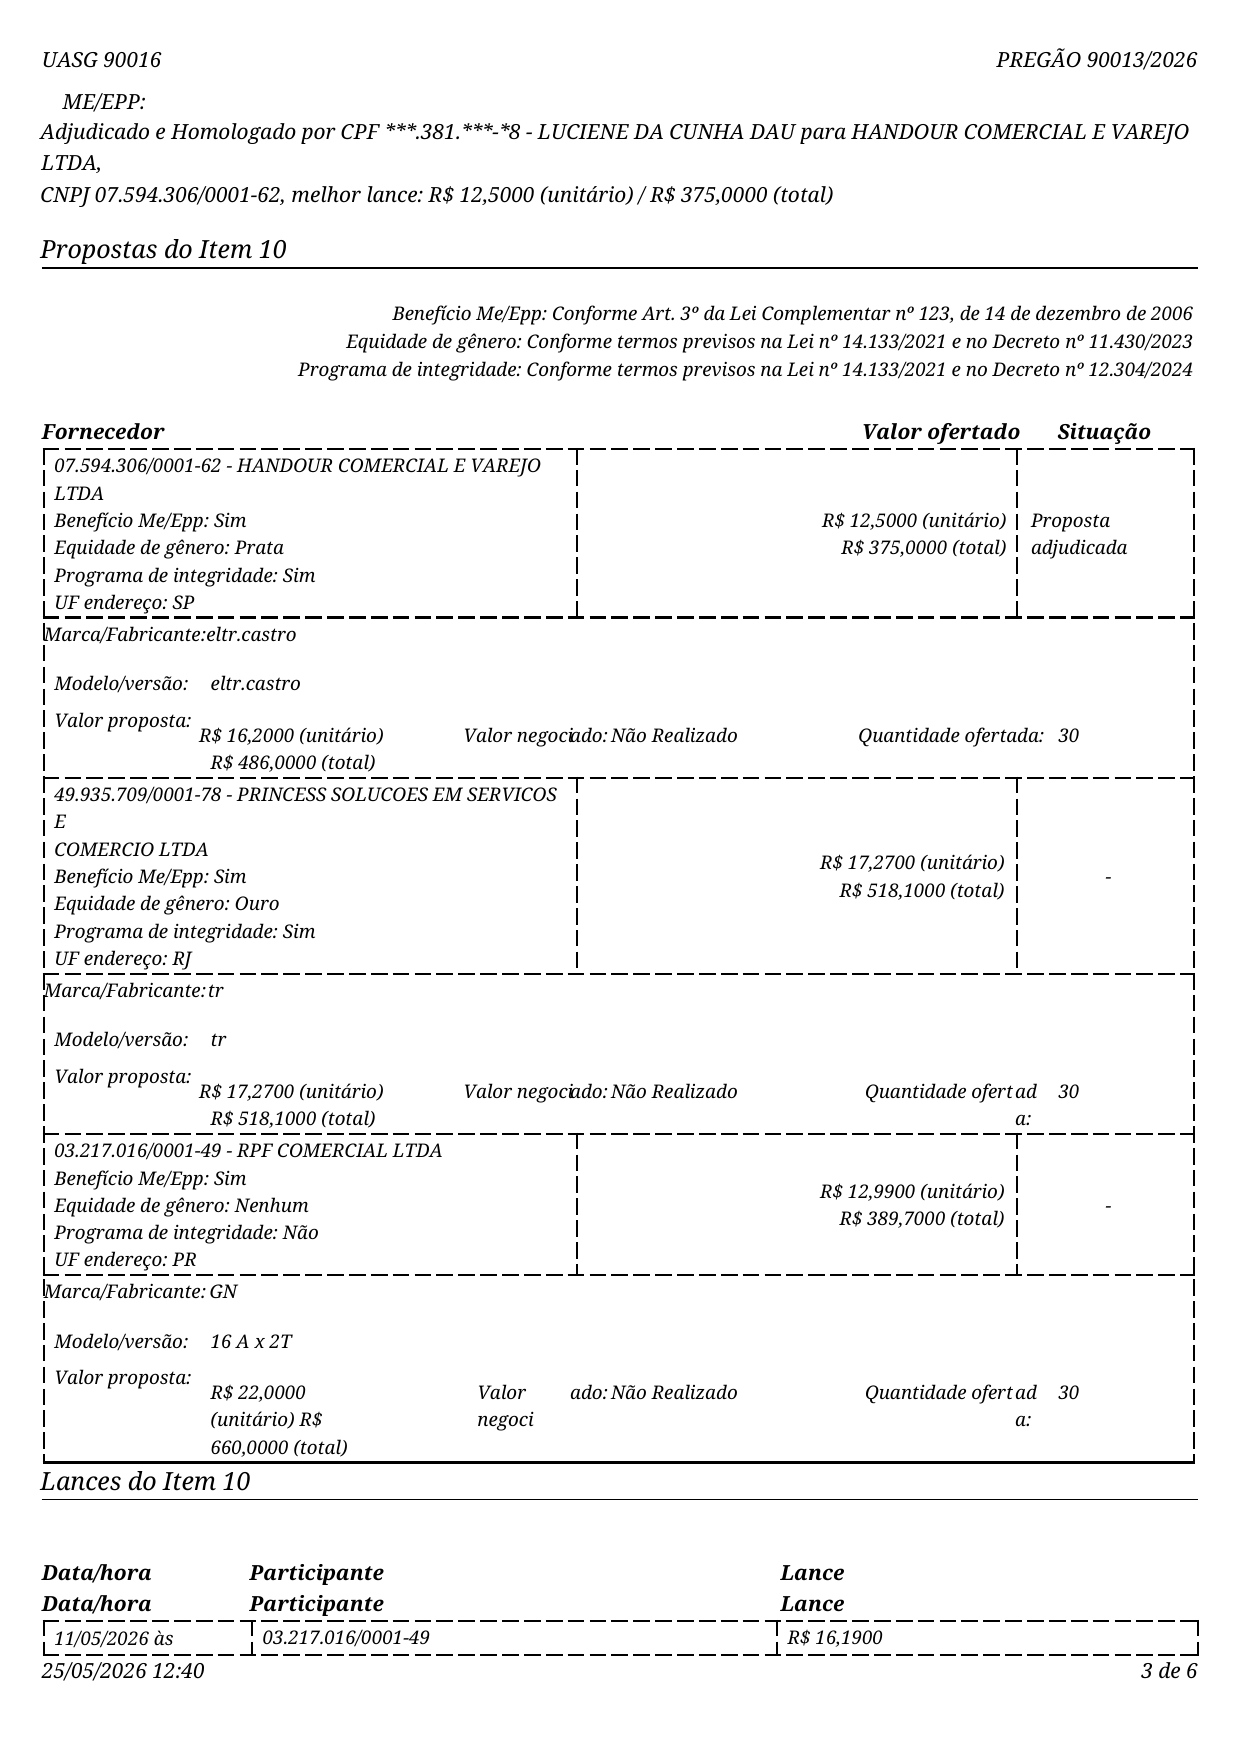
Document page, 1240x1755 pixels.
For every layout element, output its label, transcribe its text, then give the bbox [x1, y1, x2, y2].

table_cell [477, 1274, 577, 1325]
table_cell [788, 973, 1017, 1024]
table_cell Modelo/versão: Valor proposta: [44, 668, 199, 777]
table_cell Quantidade ofertada: [788, 717, 1048, 777]
table_cell [1101, 973, 1194, 1024]
table_cell [1101, 1325, 1194, 1374]
table_cell [1101, 1024, 1194, 1073]
table_cell ada: [1017, 1375, 1048, 1461]
table_cell [577, 777, 787, 972]
table_header Proposta adjudicada [1017, 448, 1194, 616]
table_header 03.217.016/0001-49 [252, 1620, 777, 1654]
text Programa de integridade: Conforme termos previsos na Lei nº 14.133/2021 e no Decreto nº 12.304/2024 [42, 357, 1195, 382]
table_cell ada: [1017, 1073, 1048, 1133]
table_header 07.594.306/0001-62 - HANDOUR COMERCIAL E VAREJO LTDA Benefício Me/Epp: Sim Equidade de gênero: Prata Programa de integridade: Sim UF endereço: SP [44, 448, 577, 616]
text Adjudicado e Homologado por CPF ***.381.***-*8 - LUCIENE DA CUNHA DAU para HANDOUR COMERCIAL E VAREJO LTDA, [40, 117, 1200, 177]
table_cell 03.217.016/0001-49 - RPF COMERCIAL LTDA Benefício Me/Epp: Sim Equidade de gênero: Nenhum Programa de integridade: Não UF endereço: PR [44, 1133, 477, 1274]
table_cell R$ 22,0000 (unitário) R$ 660,0000 (total) [199, 1375, 477, 1461]
table_cell [396, 87, 1069, 117]
table_cell [577, 1133, 787, 1274]
table_cell Modelo/versão: Valor proposta: [44, 1024, 199, 1133]
table_cell [1017, 1274, 1101, 1325]
table_cell [788, 1024, 1017, 1073]
table_cell [788, 1325, 1017, 1374]
text Fornecedor Valor ofertado Situação [42, 417, 1200, 446]
text CNPJ 07.594.306/0001-62, melhor lance: R$ 12,5000 (unitário) / R$ 375,0000 (total) [40, 180, 1200, 208]
table_cell 16 A x 2T [199, 1325, 477, 1374]
text Benefício Me/Epp: Conforme Art. 3º da Lei Complementar nº 123, de 14 de dezembro de 2006 [42, 301, 1195, 326]
table_cell ado: Não Realizado [577, 1073, 787, 1133]
table_cell tr [199, 1024, 577, 1073]
table_cell - [1101, 1133, 1194, 1274]
table_cell ME/EPP: [63, 87, 396, 117]
table_cell [788, 668, 1194, 717]
table_cell [1101, 1274, 1194, 1325]
table_cell R$ 17,2700 (unitário) Valor negoci R$ 518,1000 (total) [199, 1073, 577, 1133]
table_header R$ 16,1900 [777, 1620, 1198, 1654]
table_cell [1017, 1024, 1101, 1073]
table_cell - [1101, 777, 1194, 972]
table_cell [1017, 1325, 1101, 1374]
table_cell R$ 17,2700 (unitário) R$ 518,1000 (total) [788, 777, 1017, 972]
table_cell eltr.castro [199, 668, 577, 717]
table_cell [577, 668, 787, 717]
text Equidade de gênero: Conforme termos previsos na Lei nº 14.133/2021 e no Decreto nº 11.430/2023 [42, 329, 1195, 354]
table_cell [577, 1325, 787, 1374]
table_cell [1017, 973, 1101, 1024]
text Propostas do Item 10 [40, 232, 1200, 266]
table_cell Modelo/versão: Valor proposta: [44, 1325, 199, 1461]
table_cell [577, 1024, 787, 1073]
table_cell [477, 1325, 577, 1374]
table_cell Marca/Fabricante: eltr.castro [44, 616, 577, 668]
text Lances do Item 10 [40, 1463, 1200, 1497]
text Data/hora Participante Lance [42, 1558, 1200, 1587]
table_cell [577, 616, 787, 668]
table_cell R$ 16,2000 (unitário) Valor negoci R$ 486,0000 (total) [199, 717, 577, 777]
table_cell ado: Não Realizado [577, 717, 787, 777]
table_cell 30 [1048, 1073, 1101, 1133]
table_header R$ 12,5000 (unitário) R$ 375,0000 (total) [788, 448, 1017, 616]
table_cell [1101, 1073, 1194, 1133]
table_cell [788, 616, 1194, 668]
table_cell 49.935.709/0001-78 - PRINCESS SOLUCOES EM SERVICOS E COMERCIO LTDA Benefício Me/Epp: Sim Equidade de gênero: Ouro Programa de integridade: Sim UF endereço: RJ [44, 777, 577, 972]
table_cell 30 [1048, 717, 1194, 777]
table_cell 30 [1048, 1375, 1101, 1461]
table_cell [1017, 1133, 1101, 1274]
table_cell [577, 1274, 787, 1325]
table_header [577, 448, 787, 616]
table_cell [477, 1133, 577, 1274]
table_cell [1017, 777, 1101, 972]
table_cell [788, 1274, 1017, 1325]
table_cell R$ 12,9900 (unitário) R$ 389,7000 (total) [788, 1133, 1017, 1274]
table_cell [1101, 1375, 1194, 1461]
table_cell Valor negoci [477, 1375, 577, 1461]
table_cell Marca/Fabricante: GN [44, 1274, 477, 1325]
table_header 11/05/2026 às [44, 1620, 252, 1654]
table_cell ado: Não Realizado [577, 1375, 787, 1461]
text Data/hora Participante Lance [42, 1589, 1200, 1617]
table_cell [577, 973, 787, 1024]
table_cell Marca/Fabricante: tr [44, 973, 577, 1024]
table_cell Quantidade ofert [788, 1375, 1017, 1461]
table_cell Quantidade ofert [788, 1073, 1017, 1133]
